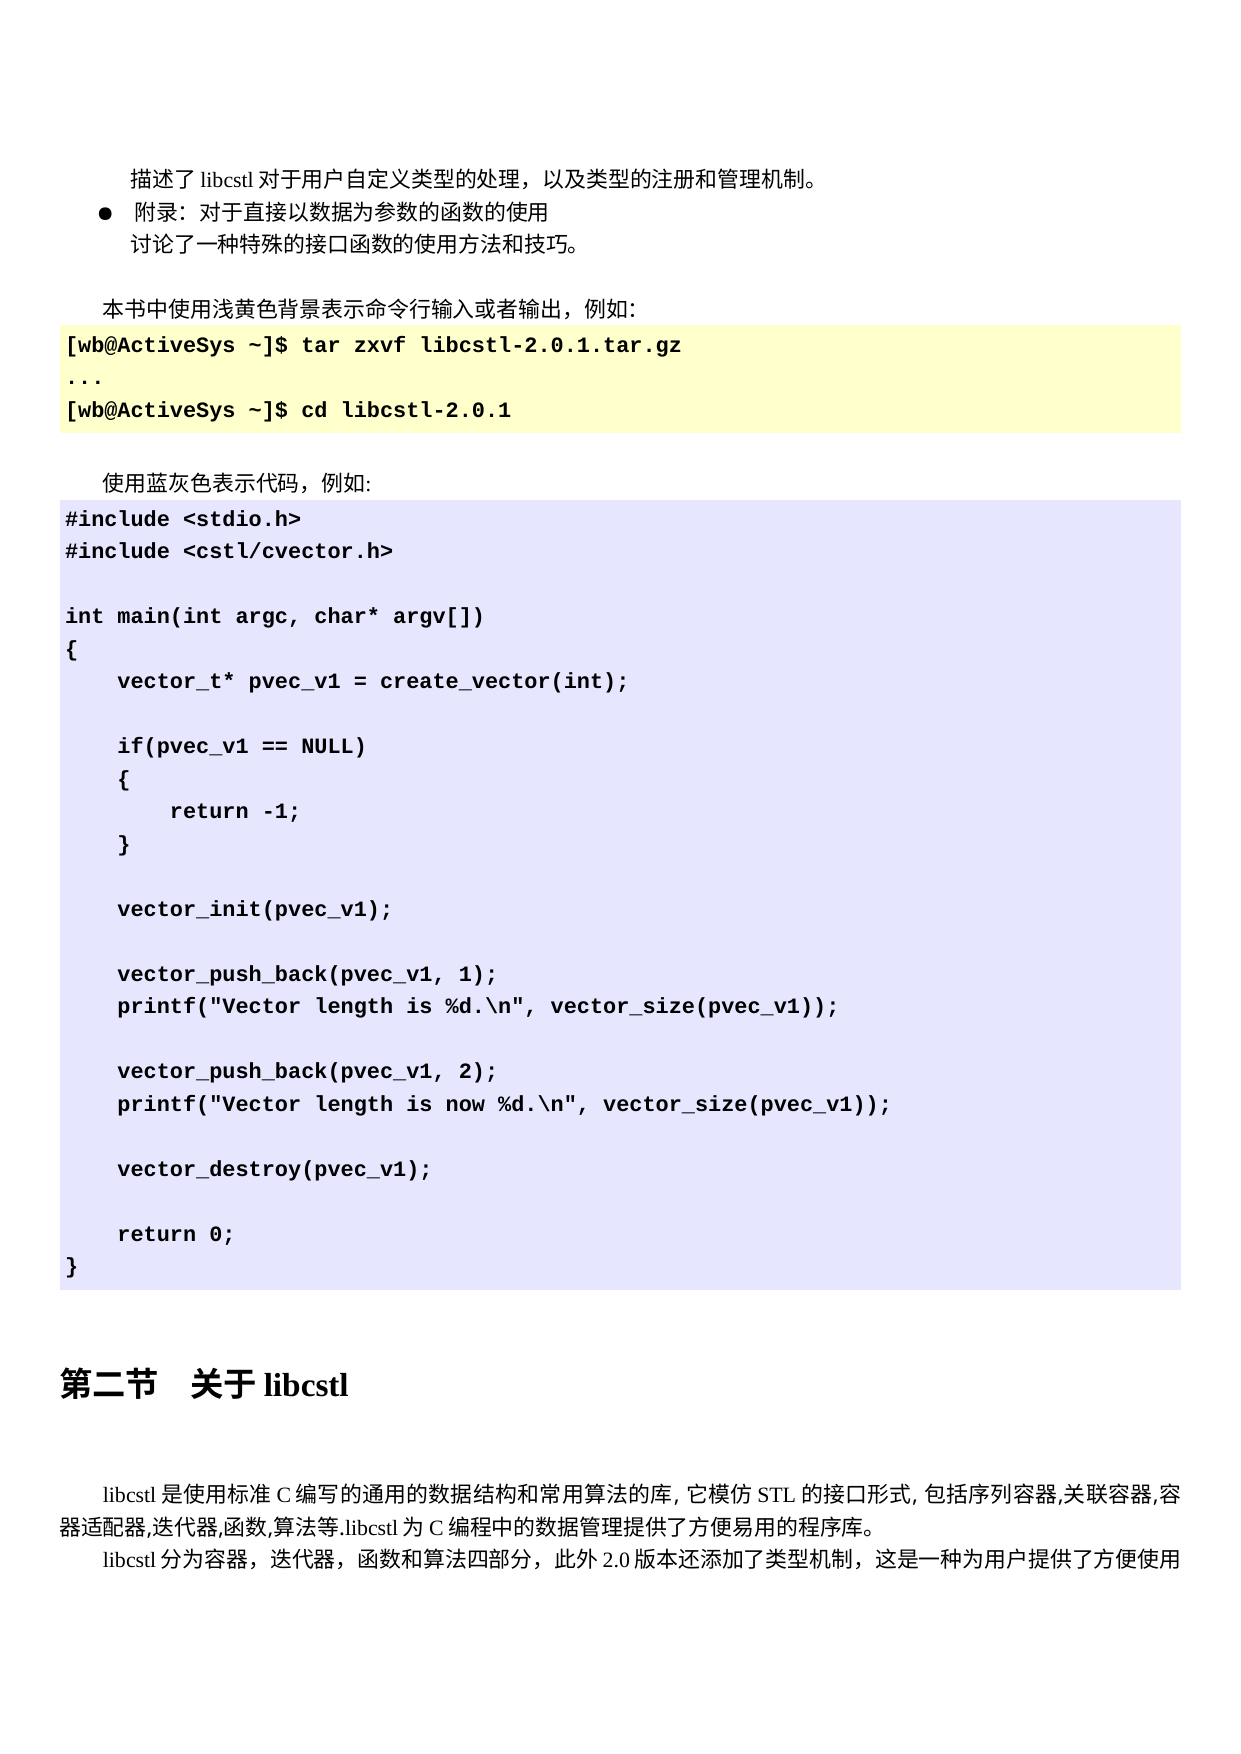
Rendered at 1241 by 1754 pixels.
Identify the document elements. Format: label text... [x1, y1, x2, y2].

text 描述了libcstl对于用户自定义类型的处理，以及类型的注册和管理机制。 [59, 162, 1181, 194]
table_header #include <stdio.h> #include <cstl/cvector.h> int main(int argc, char* argv[]) { vector_t* pvec_v1 = create_vector(int); if(pvec_v1 == NULL) { return -1; } vector_init(pvec_v1); vector_push_back(pvec_v1, 1); printf("Vector length is %d.\n", vector_size(pvec_v1)); vector_push_back(pvec_v1, 2); printf("Vector length is now %d.\n", vector_size(pvec_v1)); vector_destroy(pvec_v1); return 0; } [60, 500, 1181, 1290]
text libcstl分为容器，迭代器，函数和算法四部分，此外2.0版本还添加了类型机制，这是一种为用户提供了方便使用 [59, 1542, 1181, 1574]
text libcstl是使用标准C编写的通用的数据结构和常用算法的库, 它模仿STL的接口形式, 包括序列容器,关联容器,容器适配器,迭代器,函数,算法等.libcstl为C编程中的数据管理提供了方便易用的程序库。 [59, 1477, 1181, 1542]
text 使用蓝灰色表示代码，例如: [59, 466, 1181, 498]
text 讨论了一种特殊的接口函数的使用方法和技巧。 [59, 227, 1181, 259]
list 附录：对于直接以数据为参数的函数的使用 [96, 194, 1181, 227]
subtitle 关于libcstl [59, 1350, 1181, 1415]
table_header [wb@ActiveSys ~]$ tar zxvf libcstl-2.0.1.tar.gz ... [wb@ActiveSys ~]$ cd libcstl-2.0.1 [60, 325, 1181, 433]
text 本书中使用浅黄色背景表示命令行输入或者输出，例如： [59, 292, 1181, 324]
